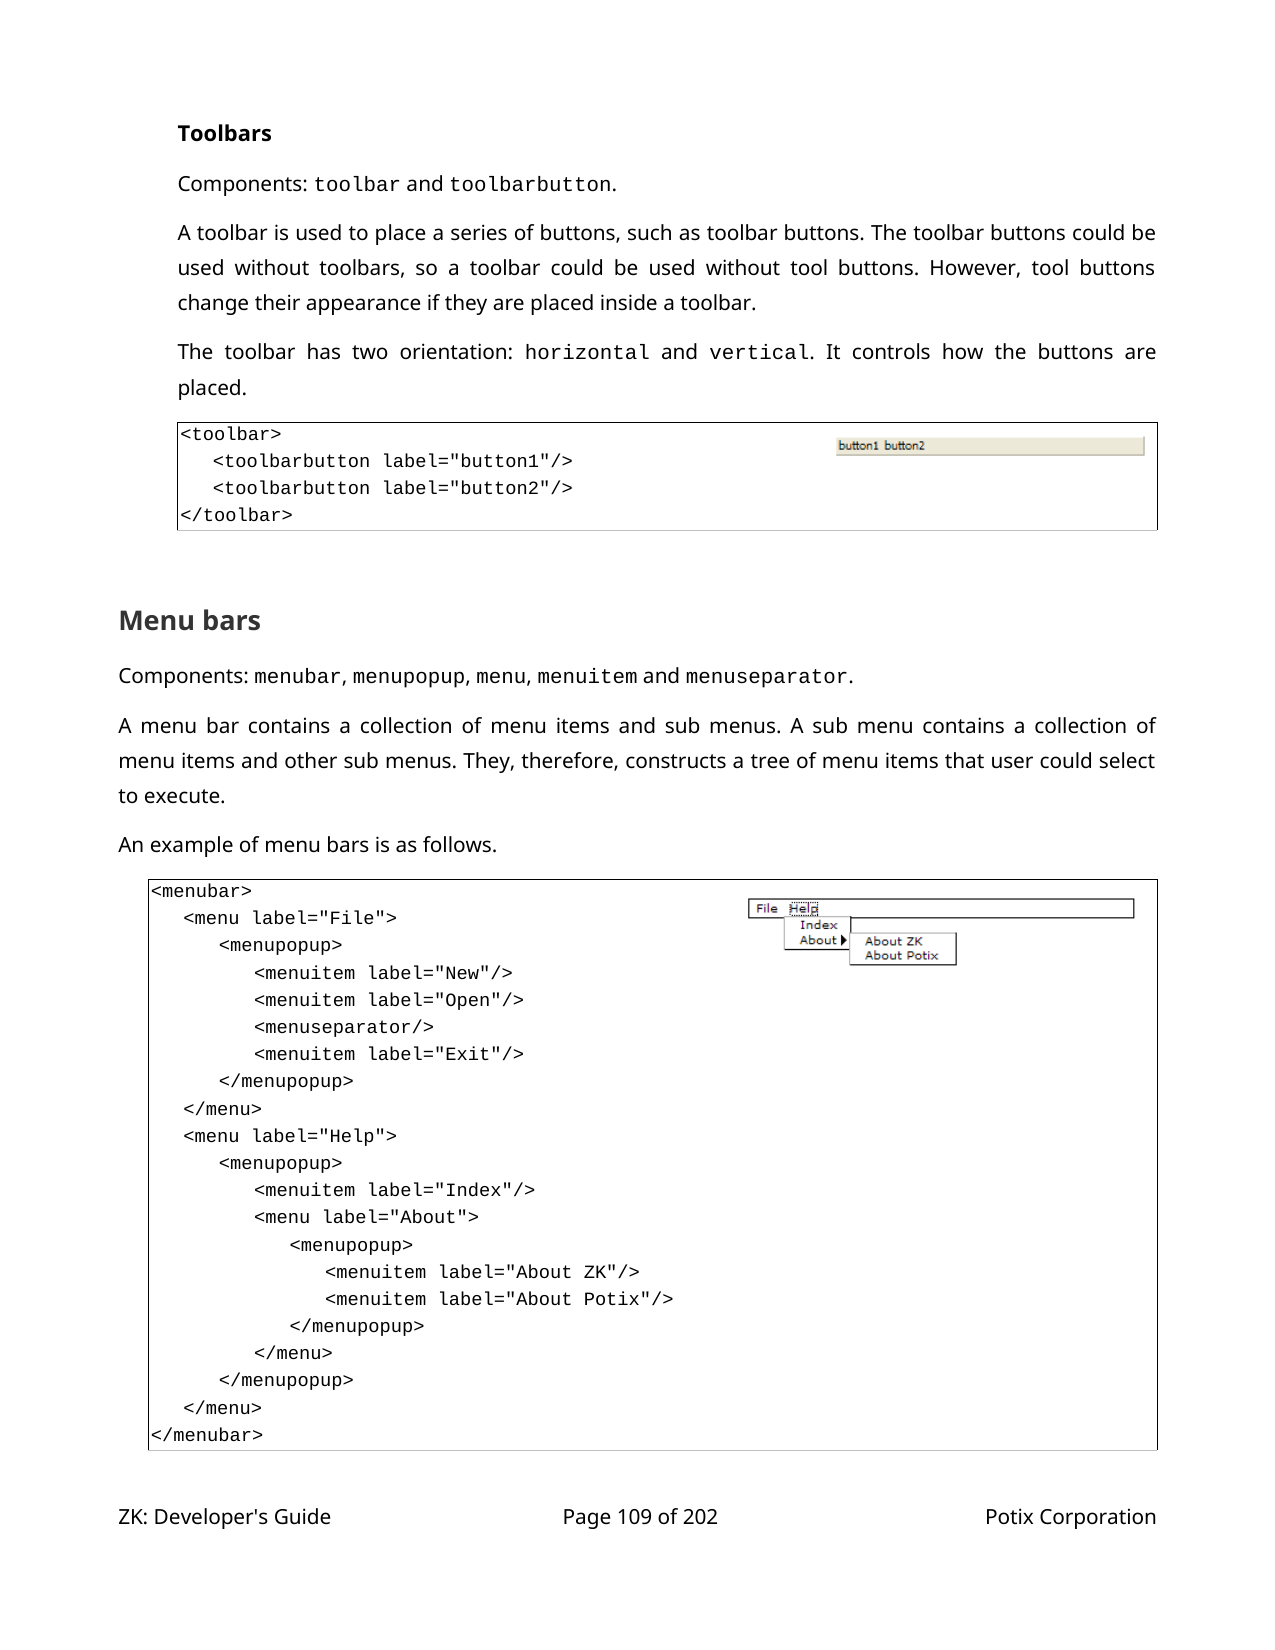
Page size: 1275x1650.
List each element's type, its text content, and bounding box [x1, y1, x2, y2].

text </menu> [149, 1096, 1157, 1121]
text The toolbar has two orientation: horizontal and vertical. It controls how the buttons are placed. [177, 337, 1157, 401]
text </menupopup> [149, 1069, 1157, 1093]
subtitle Menu bars [118, 601, 1157, 638]
subtitle Toolbars [177, 118, 1157, 148]
text <menuseparator/> [149, 1015, 1157, 1039]
text [1139, 906, 1157, 930]
text </menu> [149, 1341, 1157, 1365]
text </menupopup> [149, 1368, 1157, 1393]
picture [834, 433, 1147, 457]
text <menuitem label="About ZK"/> [149, 1259, 1157, 1284]
text <menuitem label="Open"/> [149, 988, 1157, 1012]
text [1139, 933, 1157, 958]
text <toolbarbutton label="button2"/> [178, 476, 1157, 500]
text <menuitem label="Index"/> [149, 1178, 1157, 1202]
text <menu label="Help"> [149, 1124, 1157, 1148]
text <menuitem label="New"/> [149, 961, 1157, 985]
text <menupopup> [149, 933, 746, 958]
text A toolbar is used to place a series of buttons, such as toolbar buttons. The toolbar buttons could be used without toolbars, so a toolbar could be used without tool buttons. However, tool buttons change their appearance if they are placed inside a toolbar. [177, 218, 1157, 317]
text <menubar> [149, 880, 1157, 903]
text <menuitem label="About Potix"/> [149, 1287, 1157, 1311]
text </menu> [149, 1396, 1157, 1420]
text <menupopup> [149, 1151, 1157, 1175]
text <menuitem label="Exit"/> [149, 1042, 1157, 1066]
picture [746, 896, 1139, 969]
text </toolbar> [178, 503, 1157, 530]
text Components: menubar, menupopup, menu, menuitem and menuseparator. [118, 662, 1157, 690]
text <menu label="File"> [149, 906, 746, 930]
text Components: toolbar and toolbarbutton. [177, 169, 1157, 197]
text <toolbar> [178, 423, 1157, 446]
text <menupopup> [149, 1232, 1157, 1257]
text </menubar> [149, 1423, 1157, 1450]
text <menu label="About"> [149, 1205, 1157, 1229]
text </menupopup> [149, 1314, 1157, 1338]
text A menu bar contains a collection of menu items and sub menus. A sub menu contains a collection of menu items and other sub menus. They, therefore, constructs a tree of menu items that user could select to execute. [118, 711, 1157, 809]
text An example of menu bars is as follows. [118, 830, 1157, 858]
text <toolbarbutton label="button1"/> [178, 449, 1157, 473]
